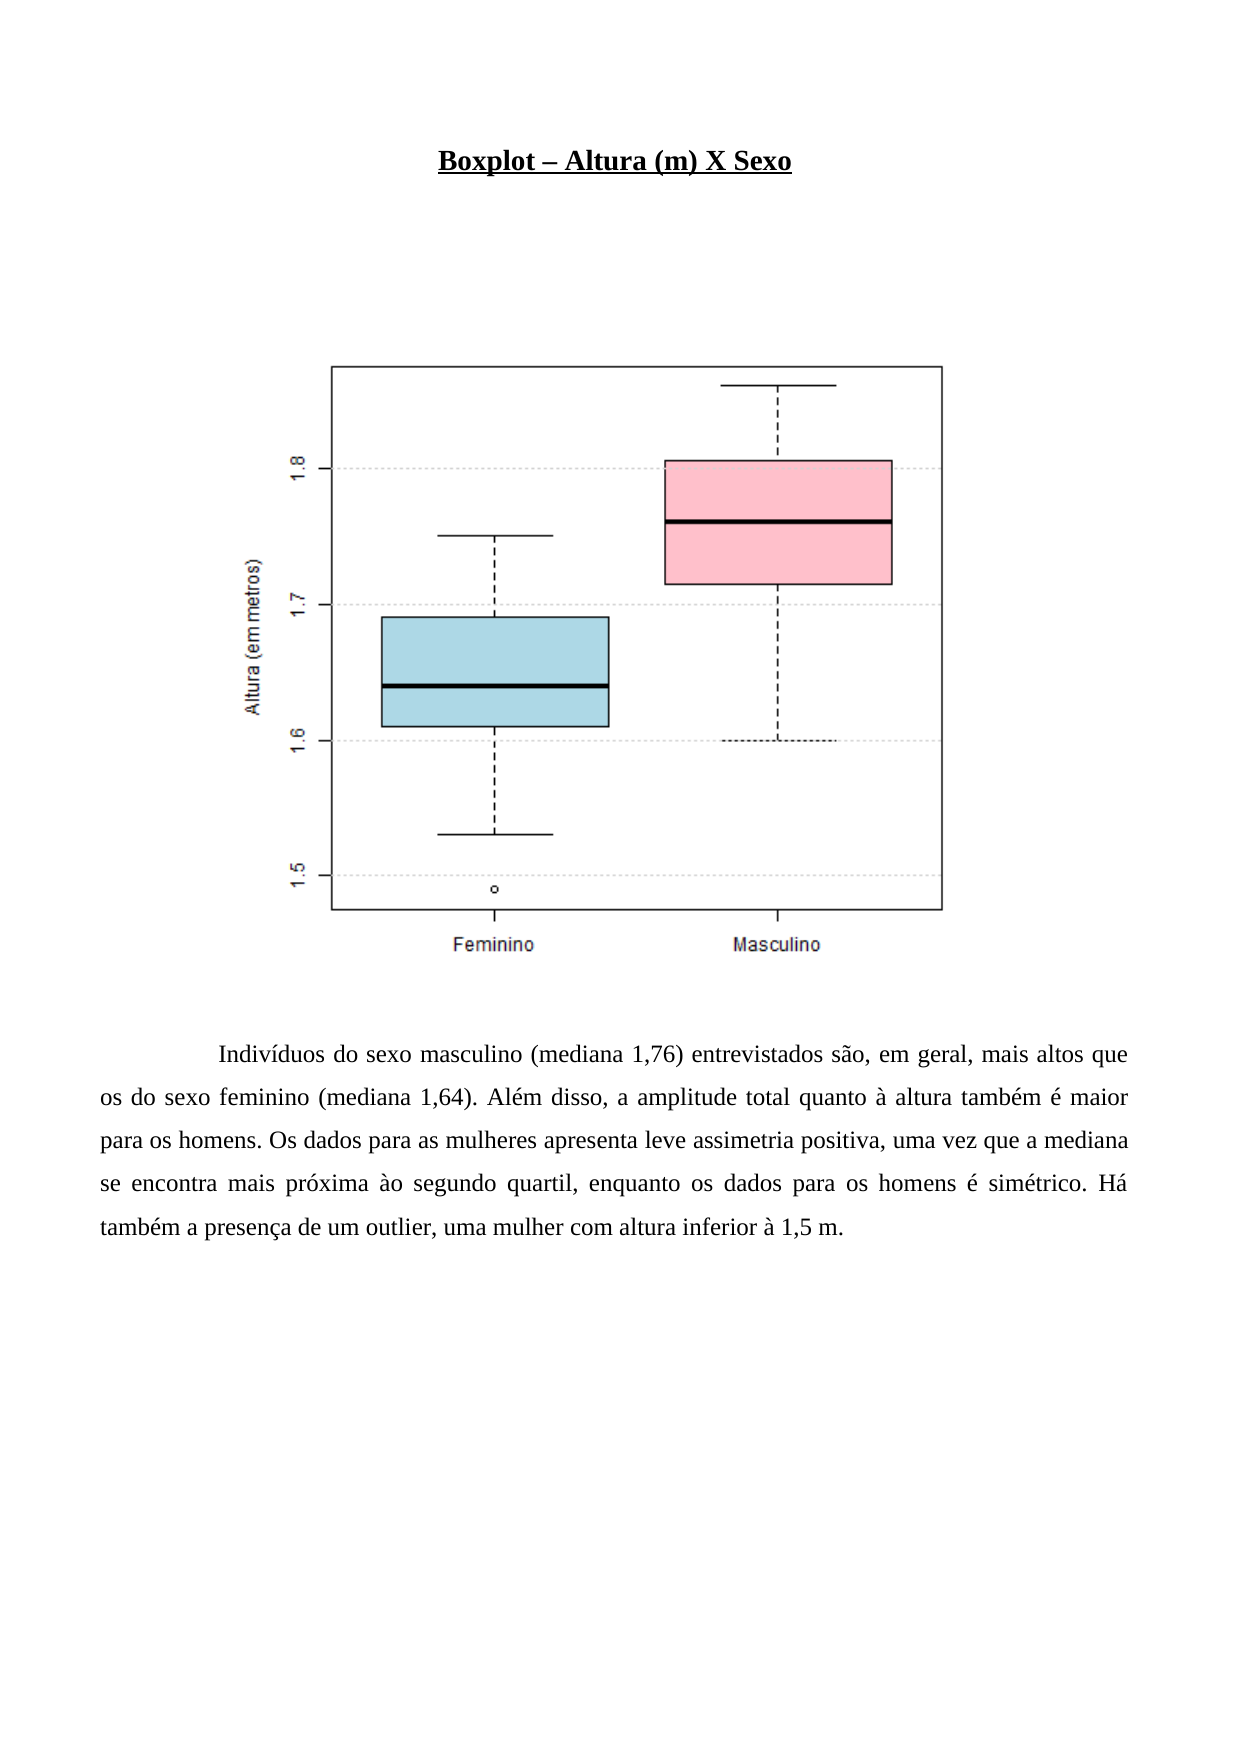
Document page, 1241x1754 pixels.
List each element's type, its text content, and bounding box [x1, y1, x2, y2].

picture [239, 274, 990, 1025]
text Boxplot – Altura (m) X Sexo [62, 143, 1130, 177]
text Indivíduos do sexo masculino (mediana 1,76) entrevistados são, em geral, mais altos que os do sexo feminino (mediana 1,64). Além disso, a amplitude total quanto à altura também é maior para os homens. Os dados para as mulheres apresenta leve assimetria positiva, uma vez que a mediana se encontra mais próxima ào segundo quartil, enquanto os dados para os homens é simétrico. Há também a presença de um outlier, uma mulher com altura inferior à 1,5 m. [100, 1025, 1130, 1240]
